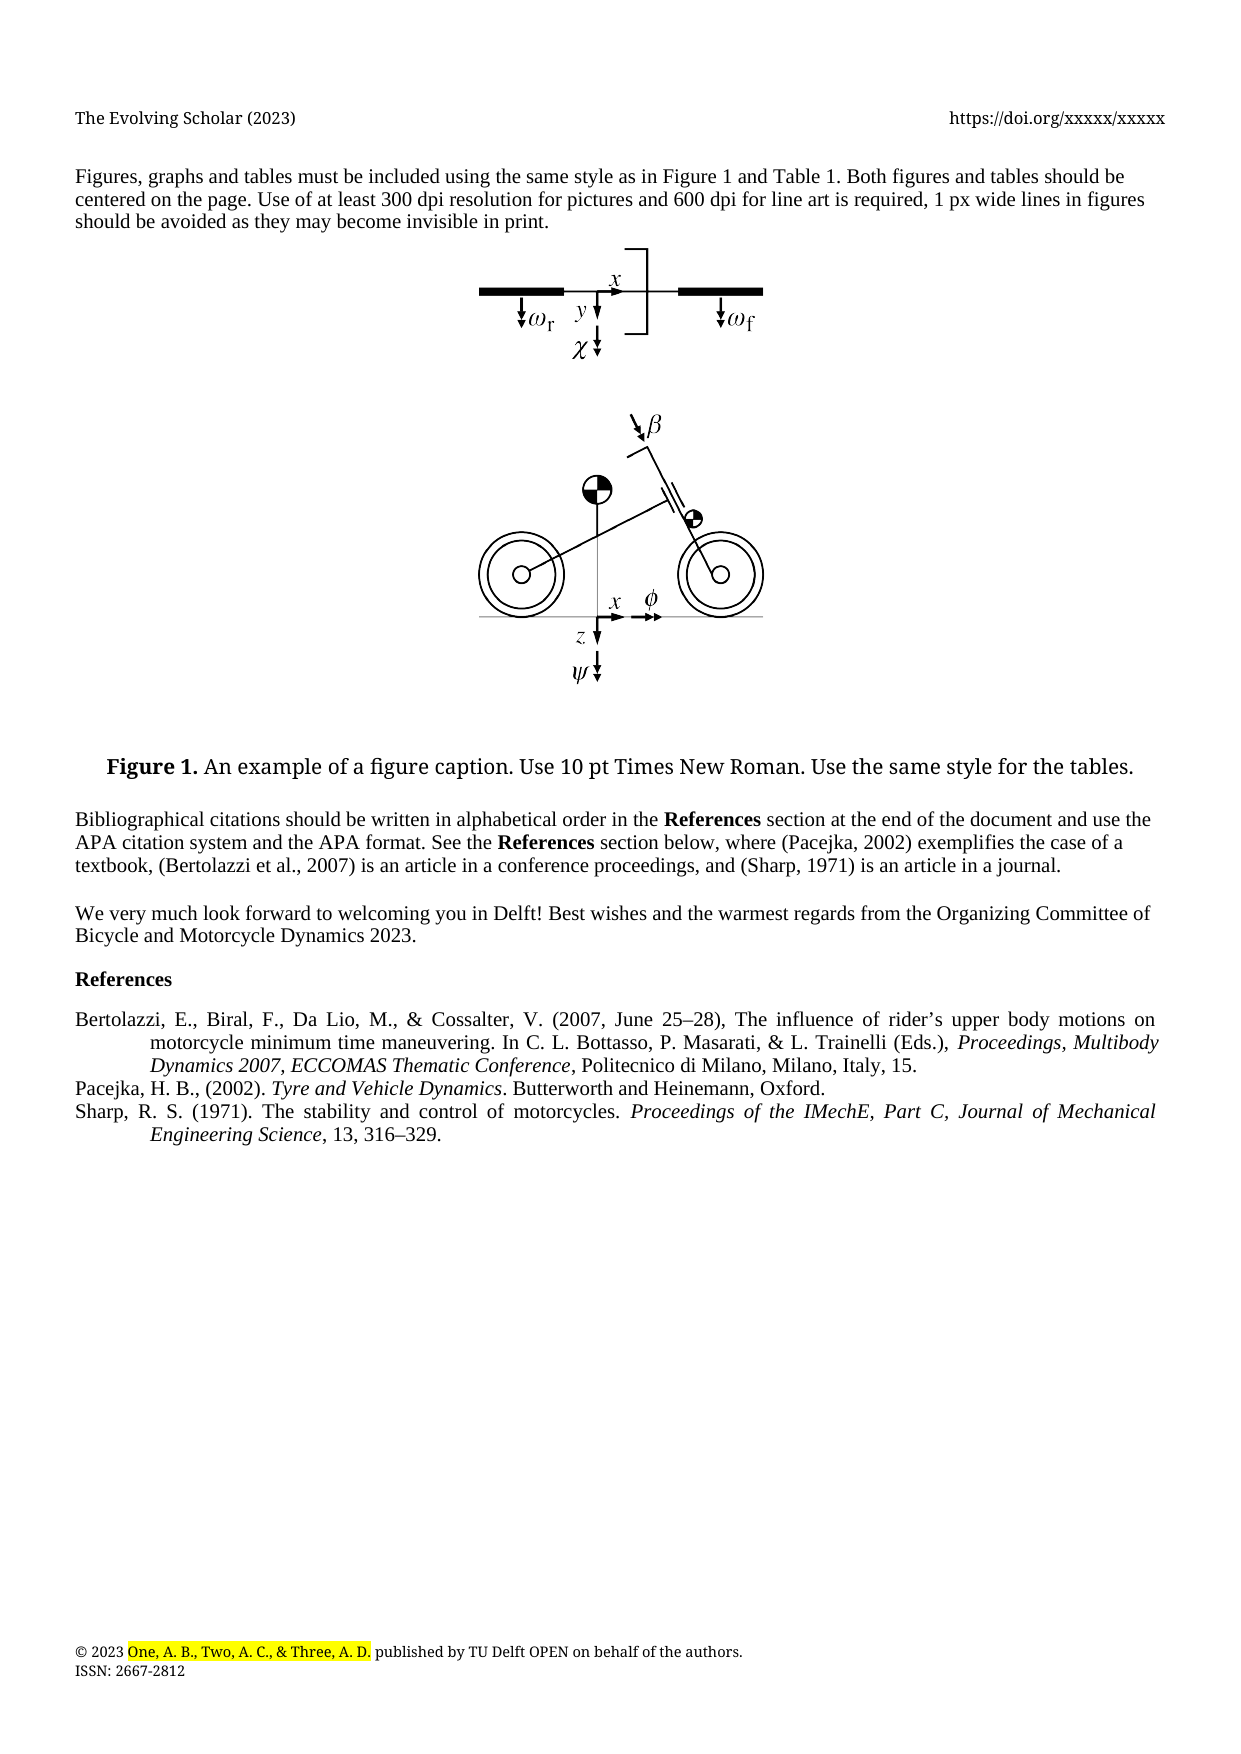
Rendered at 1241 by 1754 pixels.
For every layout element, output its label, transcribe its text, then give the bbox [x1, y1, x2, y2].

subtitle Bibliographical citations should be written in alphabetical order in the References section at the end of the document and use the APA citation system and the APA format. See the References section below, where (Pacejka, 2002) exemplifies the case of a textbook, (Bertolazzi et al., 2007) is an article in a conference proceedings, and (Sharp, 1971) is an article in a journal. [75, 808, 1166, 877]
subtitle References [75, 962, 1166, 996]
text Pacejka, H. B., (2002). Tyre and Vehicle Dynamics. Butterworth and Heinemann, Oxford. [75, 1077, 1166, 1100]
subtitle We very much look forward to welcoming you in Delft! Best wishes and the warmest regards from the Organizing Committee of Bicycle and Motorcycle Dynamics 2023. [75, 902, 1166, 947]
text Sharp, R. S. (1971). The stability and control of motorcycles. Proceedings of the IMechE, Part C, Journal of Mechanical Engineering Science, 13, 316–329. [75, 1100, 1166, 1146]
table_cell Figure 1. An example of a figure caption. Use 10 pt Times New Roman. Use the same style for the tables. [75, 749, 1166, 783]
subtitle Figures, graphs and tables must be included using the same style as in Figure 1 and Table 1. Both figures and tables should be centered on the page. Use of at least 300 dpi resolution for pictures and 600 dpi for line art is required, 1 px wide lines in figures should be avoided as they may become invisible in print. [75, 165, 1166, 233]
picture [469, 239, 771, 690]
text Bertolazzi, E., Biral, F., Da Lio, M., & Cossalter, V. (2007, June 25–28), The influence of rider’s upper body motions on motorcycle minimum time maneuvering. In C. L. Bottasso, P. Masarati, & L. Trainelli (Eds.), Proceedings, Multibody Dynamics 2007, ECCOMAS Thematic Conference, Politecnico di Milano, Milano, Italy, 15. [75, 1008, 1166, 1077]
table_header [75, 240, 1166, 749]
